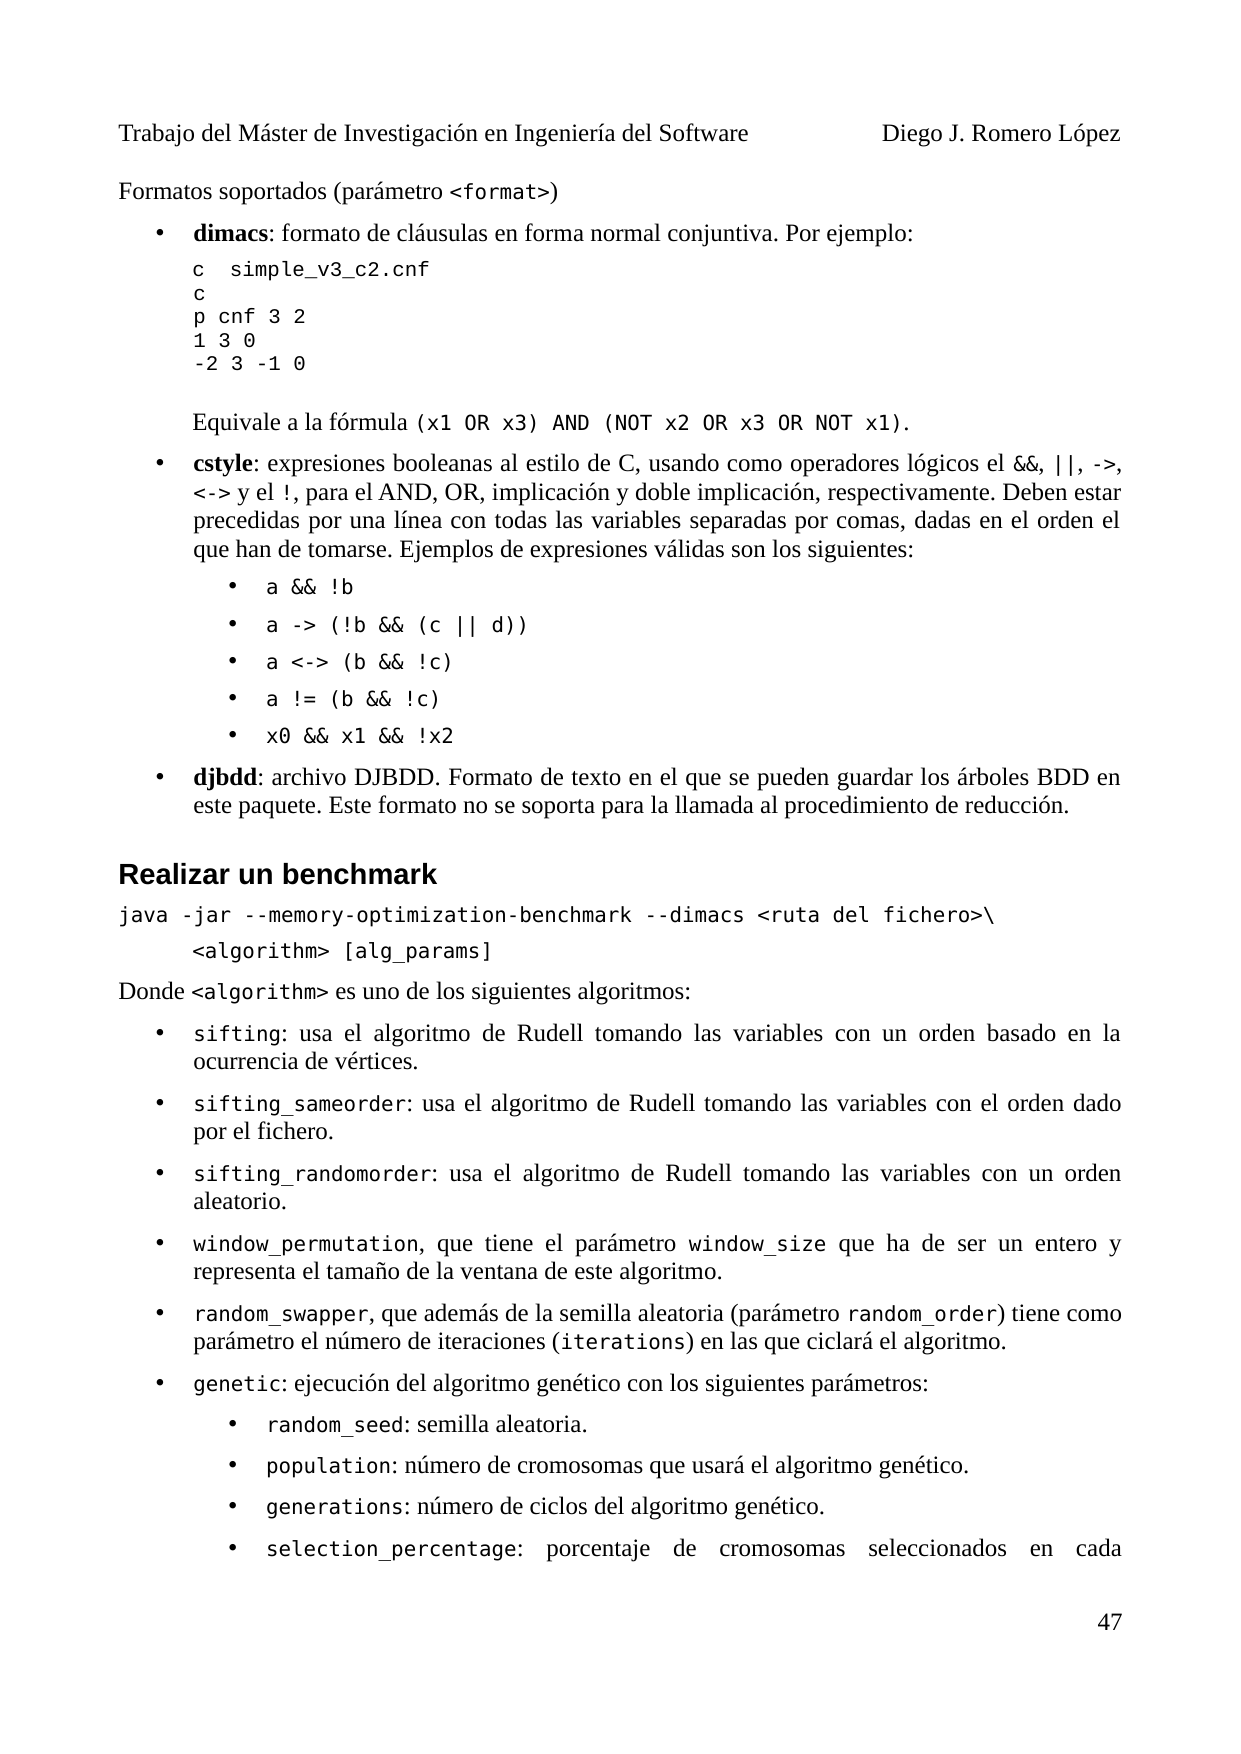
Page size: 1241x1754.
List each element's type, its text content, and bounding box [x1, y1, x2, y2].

text Donde <algorithm> es uno de los siguientes algoritmos: [118, 976, 1122, 1005]
subtitle Realizar un benchmark [118, 857, 1122, 890]
list x0 && x1 && !x2 [228, 724, 1122, 749]
text <algorithm> [alg_params] [118, 939, 1122, 964]
list djbdd: archivo DJBDD. Formato de texto en el que se pueden guardar los árboles BDD en este paquete. Este formato no se soporta para la llamada al procedimiento de reducción. [156, 762, 1122, 819]
list sifting_sameorder: usa el algoritmo de Rudell tomando las variables con el orden dado por el fichero. [156, 1088, 1122, 1145]
text Equivale a la fórmula (x1 OR x3) AND (NOT x2 OR x3 OR NOT x1). [192, 407, 1122, 435]
list window_permutation, que tiene el parámetro window_size que ha de ser un entero y representa el tamaño de la ventana de este algoritmo. [156, 1228, 1122, 1285]
text c [118, 282, 1122, 306]
list a != (b && !c) [228, 687, 1122, 712]
list random_seed: semilla aleatoria. [228, 1409, 1122, 1438]
text -2 3 -1 0 [118, 353, 1122, 377]
text java -jar --memory-optimization-benchmark --dimacs <ruta del fichero>\ [118, 903, 1122, 927]
list genetic: ejecución del algoritmo genético con los siguientes parámetros: [156, 1368, 1122, 1396]
list a && !b [228, 575, 1122, 600]
text Formatos soportados (parámetro <format>) [118, 176, 1122, 205]
list population: número de cromosomas que usará el algoritmo genético. [228, 1450, 1122, 1479]
list a <-> (b && !c) [228, 650, 1122, 675]
list selection_percentage: porcentaje de cromosomas seleccionados en cada [228, 1533, 1122, 1561]
list random_swapper, que además de la semilla aleatoria (parámetro random_order) tiene como parámetro el número de iteraciones (iterations) en las que ciclará el algoritmo. [156, 1298, 1122, 1355]
list sifting_randomorder: usa el algoritmo de Rudell tomando las variables con un orden aleatorio. [156, 1158, 1122, 1215]
list dimacs: formato de cláusulas en forma normal conjuntiva. Por ejemplo: [156, 218, 1122, 246]
text 1 3 0 [118, 330, 1122, 353]
list cstyle: expresiones booleanas al estilo de C, usando como operadores lógicos el &&, ||, ->, <-> y el !, para el AND, OR, implicación y doble implicación, respectivamente. Deben estar precedidas por una línea con todas las variables separadas por comas, dadas en el orden el que han de tomarse. Ejemplos de expresiones válidas son los siguientes: [156, 448, 1122, 563]
list a -> (!b && (c || d)) [228, 613, 1122, 637]
text c simple_v3_c2.cnf [192, 259, 1122, 282]
list sifting: usa el algoritmo de Rudell tomando las variables con un orden basado en la ocurrencia de vértices. [156, 1018, 1122, 1075]
list generations: número de ciclos del algoritmo genético. [228, 1491, 1122, 1520]
text p cnf 3 2 [118, 306, 1122, 330]
